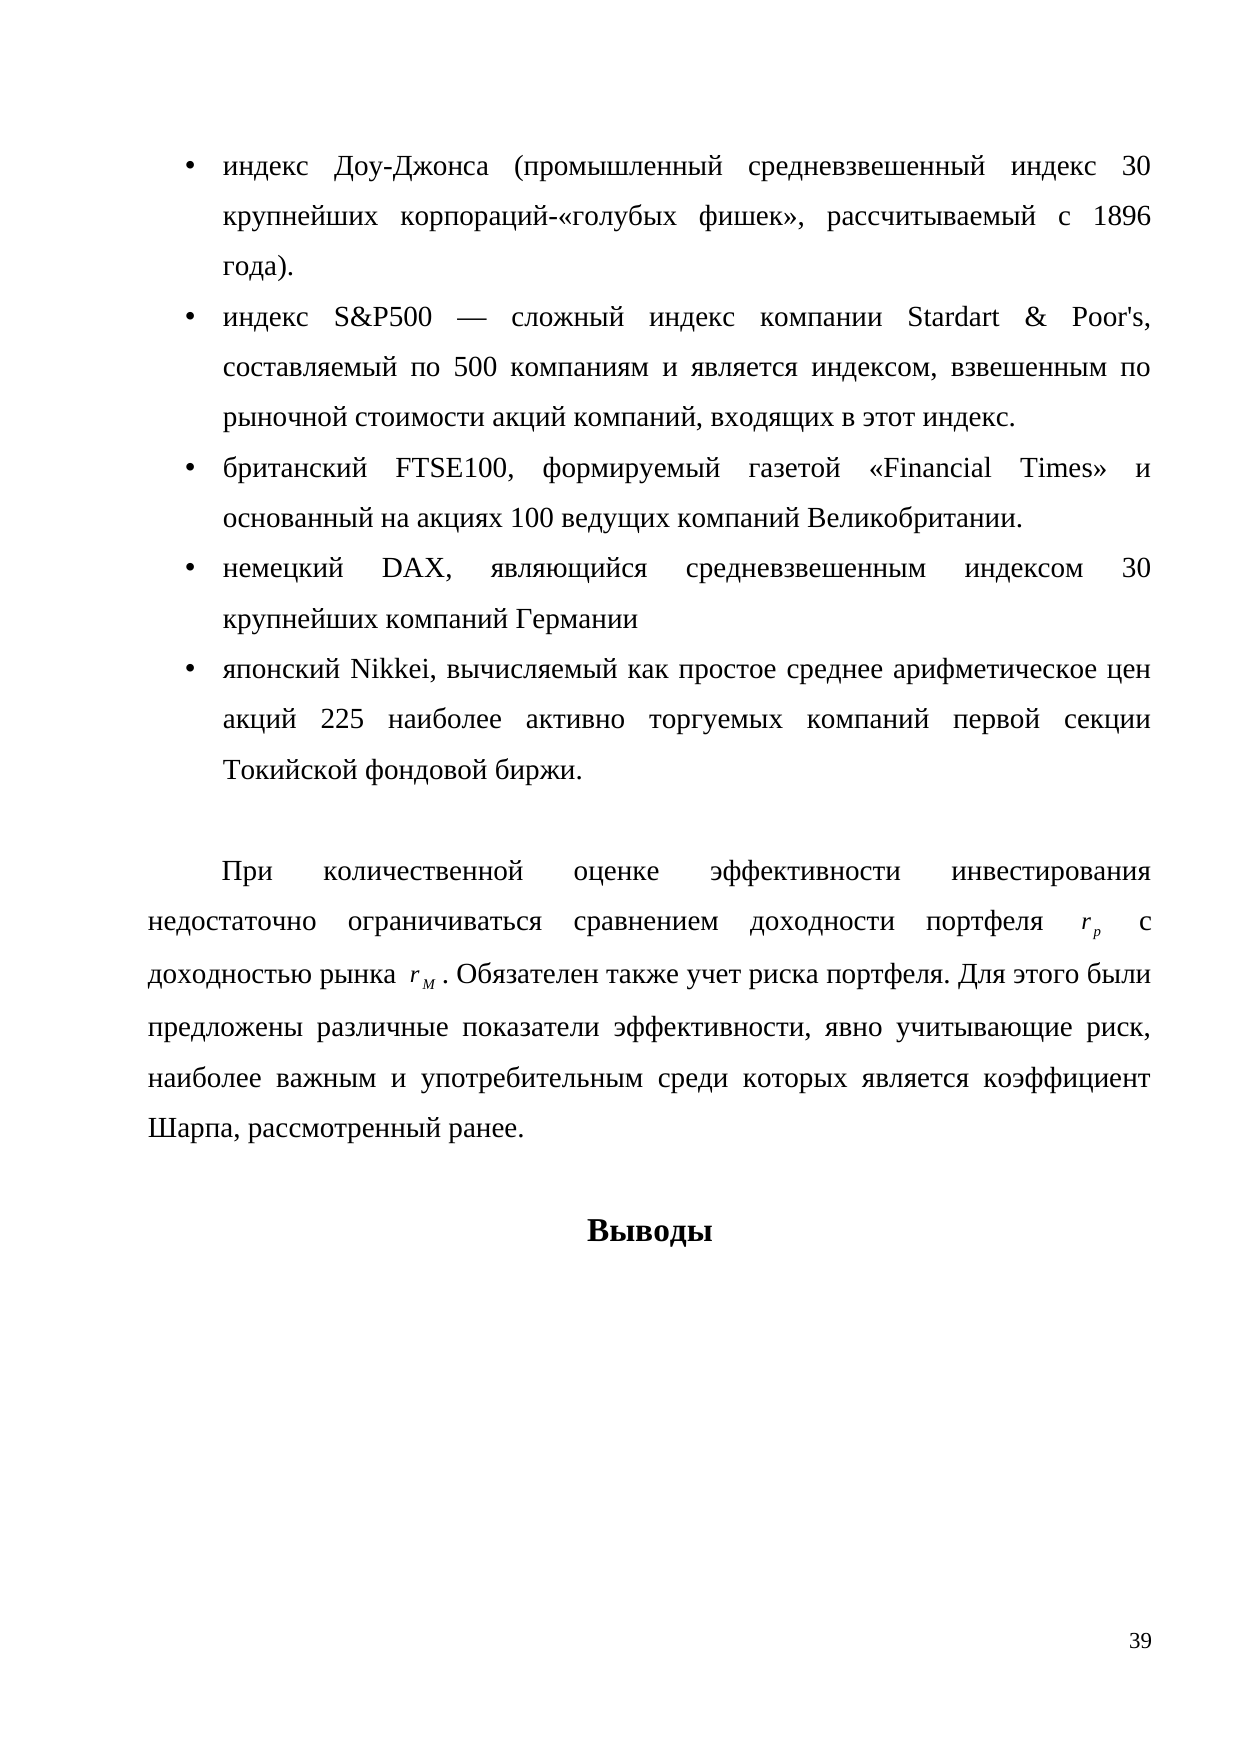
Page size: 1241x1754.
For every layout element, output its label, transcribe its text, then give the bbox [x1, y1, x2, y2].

list немецкий DAX, являющийся средневзвешенным индексом 30 крупнейших компаний Германии [185, 551, 1152, 634]
list японский Nikkei, вычисляемый как простое среднее арифметическое цен акций 225 наиболее активно торгуемых компаний первой секции Токийской фондовой биржи. [185, 651, 1152, 786]
list британский FTSE100, формируемый газетой «Financial Times» и основанный на акциях 100 ведущих компаний Великобритании. [185, 450, 1152, 534]
text При количественной оценке эффективности инвестирования недостаточно ограничиваться сравнением доходности портфеля с доходностью рынка . Обязателен также учет риска портфеля. Для этого были предложены различные показатели эффективности, явно учитывающие риск, наиболее важным и употребительным среди которых является коэффициент Шарпа, рассмотренный ранее. [148, 853, 1152, 1143]
list индекс Доу-Джонса (промышленный средневзвешенный индекс 30 крупнейших корпораций-«голубых фишек», рассчитываемый с 1896 года). [185, 148, 1152, 282]
list индекс S&P500 — сложный индекс компании Stardart & Poor's, составляемый по 500 компаниям и является индексом, взвешенным по рыночной стоимости акций компаний, входящих в этот индекс. [185, 299, 1152, 433]
subtitle Выводы [148, 1211, 1152, 1249]
